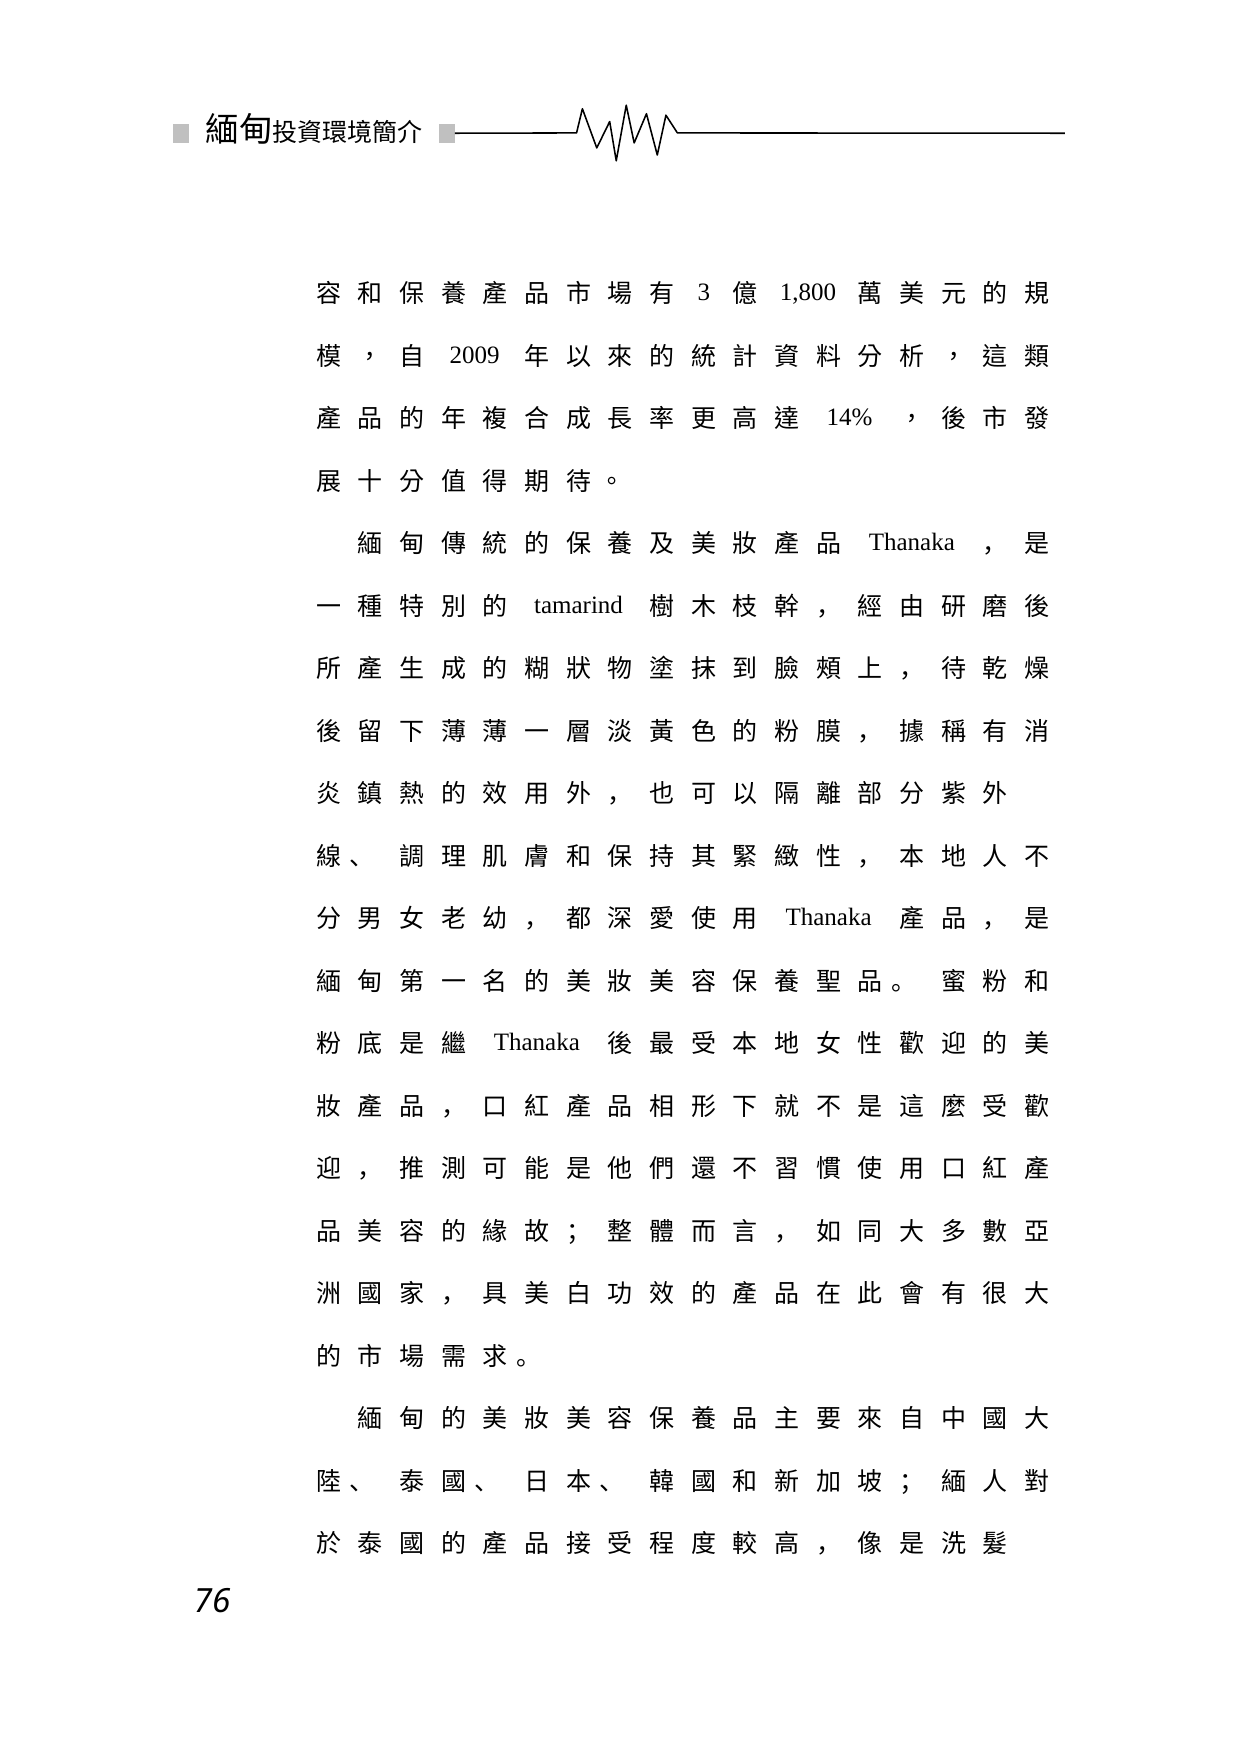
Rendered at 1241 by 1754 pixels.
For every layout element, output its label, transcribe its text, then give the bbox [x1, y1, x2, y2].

text 緬甸傳統的保養及美妝產品Thanaka，是一種特別的tamarind樹木枝幹，經由研磨後所產生成的糊狀物塗抹到臉頰上，待乾燥後留下薄薄一層淡黃色的粉膜，據稱有消炎鎮熱的效用外，也可以隔離部分紫外線、調理肌膚和保持其緊緻性，本地人不分男女老幼，都深愛使用Thanaka產品，是緬甸第一名的美妝美容保養聖品。蜜粉和粉底是繼Thanaka後最受本地女性歡迎的美妝產品，口紅產品相形下就不是這麼受歡迎，推測可能是他們還不習慣使用口紅產品美容的緣故；整體而言，如同大多數亞洲國家，具美白功效的產品在此會有很大的市場需求。 [284, 500, 1058, 1375]
text 容和保養產品市場有3億1,800萬美元的規模，自2009年以來的統計資料分析，這類產品的年複合成長率更高達14%，後市發展十分值得期待。 [284, 250, 1058, 500]
text 緬甸的美妝美容保養品主要來自中國大陸、泰國、日本、韓國和新加坡；緬人對於泰國的產品接受程度較高，像是洗髮 [284, 1375, 1058, 1563]
